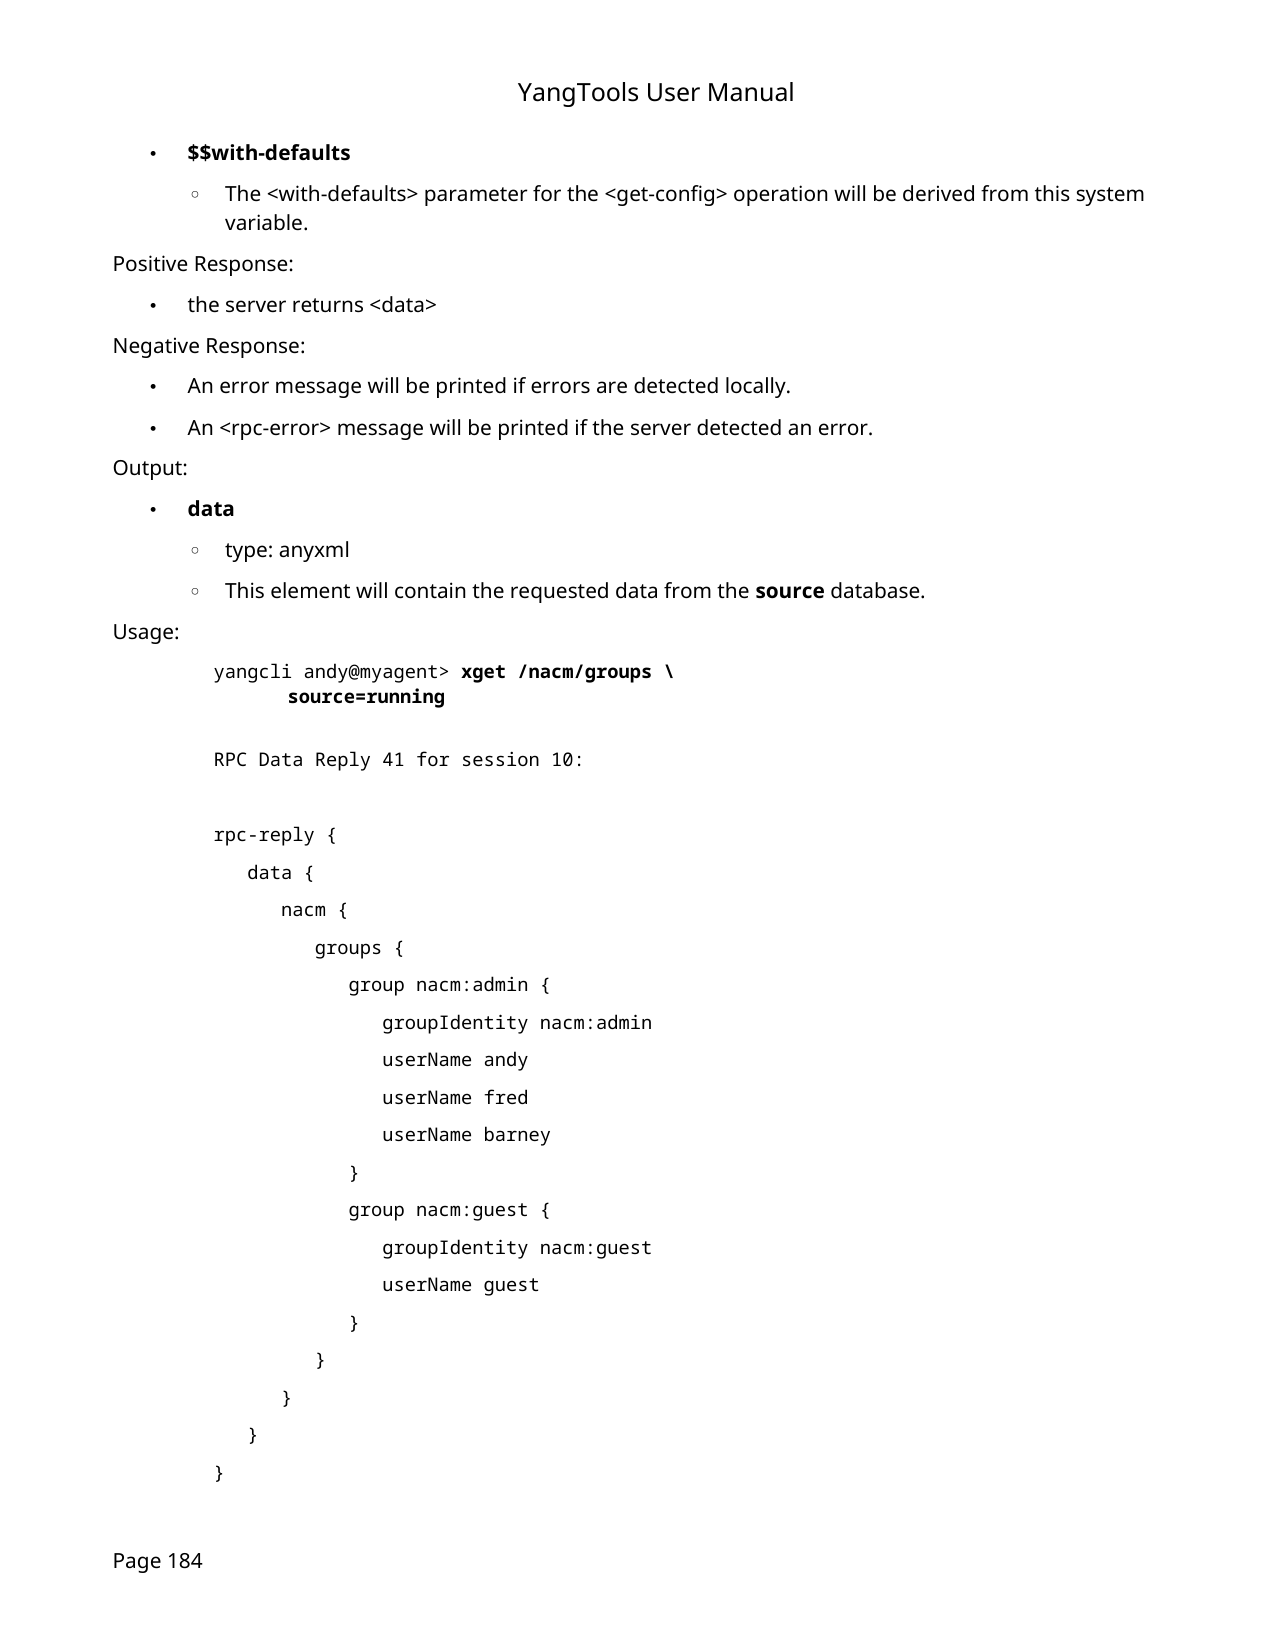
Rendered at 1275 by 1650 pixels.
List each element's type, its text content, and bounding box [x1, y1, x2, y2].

list the server returns <data> [150, 290, 1200, 318]
list An <rpc-error> message will be printed if the server detected an error. [150, 413, 1200, 441]
text } [139, 1422, 1200, 1447]
text data { [139, 859, 1200, 885]
text } [139, 1309, 1200, 1335]
text } [139, 1384, 1200, 1410]
text Output: [112, 453, 1200, 482]
text groupIdentity nacm:admin [139, 1009, 1200, 1035]
text Positive Response: [112, 249, 1200, 277]
text rpc-reply { [139, 822, 1200, 847]
text userName andy [139, 1047, 1200, 1072]
text group nacm:guest { [139, 1197, 1200, 1222]
text } [139, 1347, 1200, 1372]
text group nacm:admin { [139, 972, 1200, 997]
text } [139, 1159, 1200, 1185]
list This element will contain the requested data from the source database. [187, 576, 1200, 605]
text Usage: [112, 617, 1200, 646]
text groupIdentity nacm:guest [139, 1234, 1200, 1260]
text userName barney [139, 1122, 1200, 1147]
text yangcli andy@myagent> xget /nacm/groups \ source=running [139, 658, 1200, 735]
list type: anyxml [187, 535, 1200, 564]
text userName guest [139, 1272, 1200, 1297]
text } [139, 1459, 1200, 1485]
list data [150, 494, 1200, 523]
text groups { [139, 934, 1200, 960]
text userName fred [139, 1084, 1200, 1110]
list An error message will be printed if errors are detected locally. [150, 372, 1200, 400]
text nacm { [139, 897, 1200, 922]
list $$with-defaults [150, 138, 1200, 167]
text RPC Data Reply 41 for session 10: [139, 747, 1200, 772]
list The <with-defaults> parameter for the <get-config> operation will be derived from this system variable. [187, 179, 1200, 236]
text Negative Response: [112, 331, 1200, 359]
